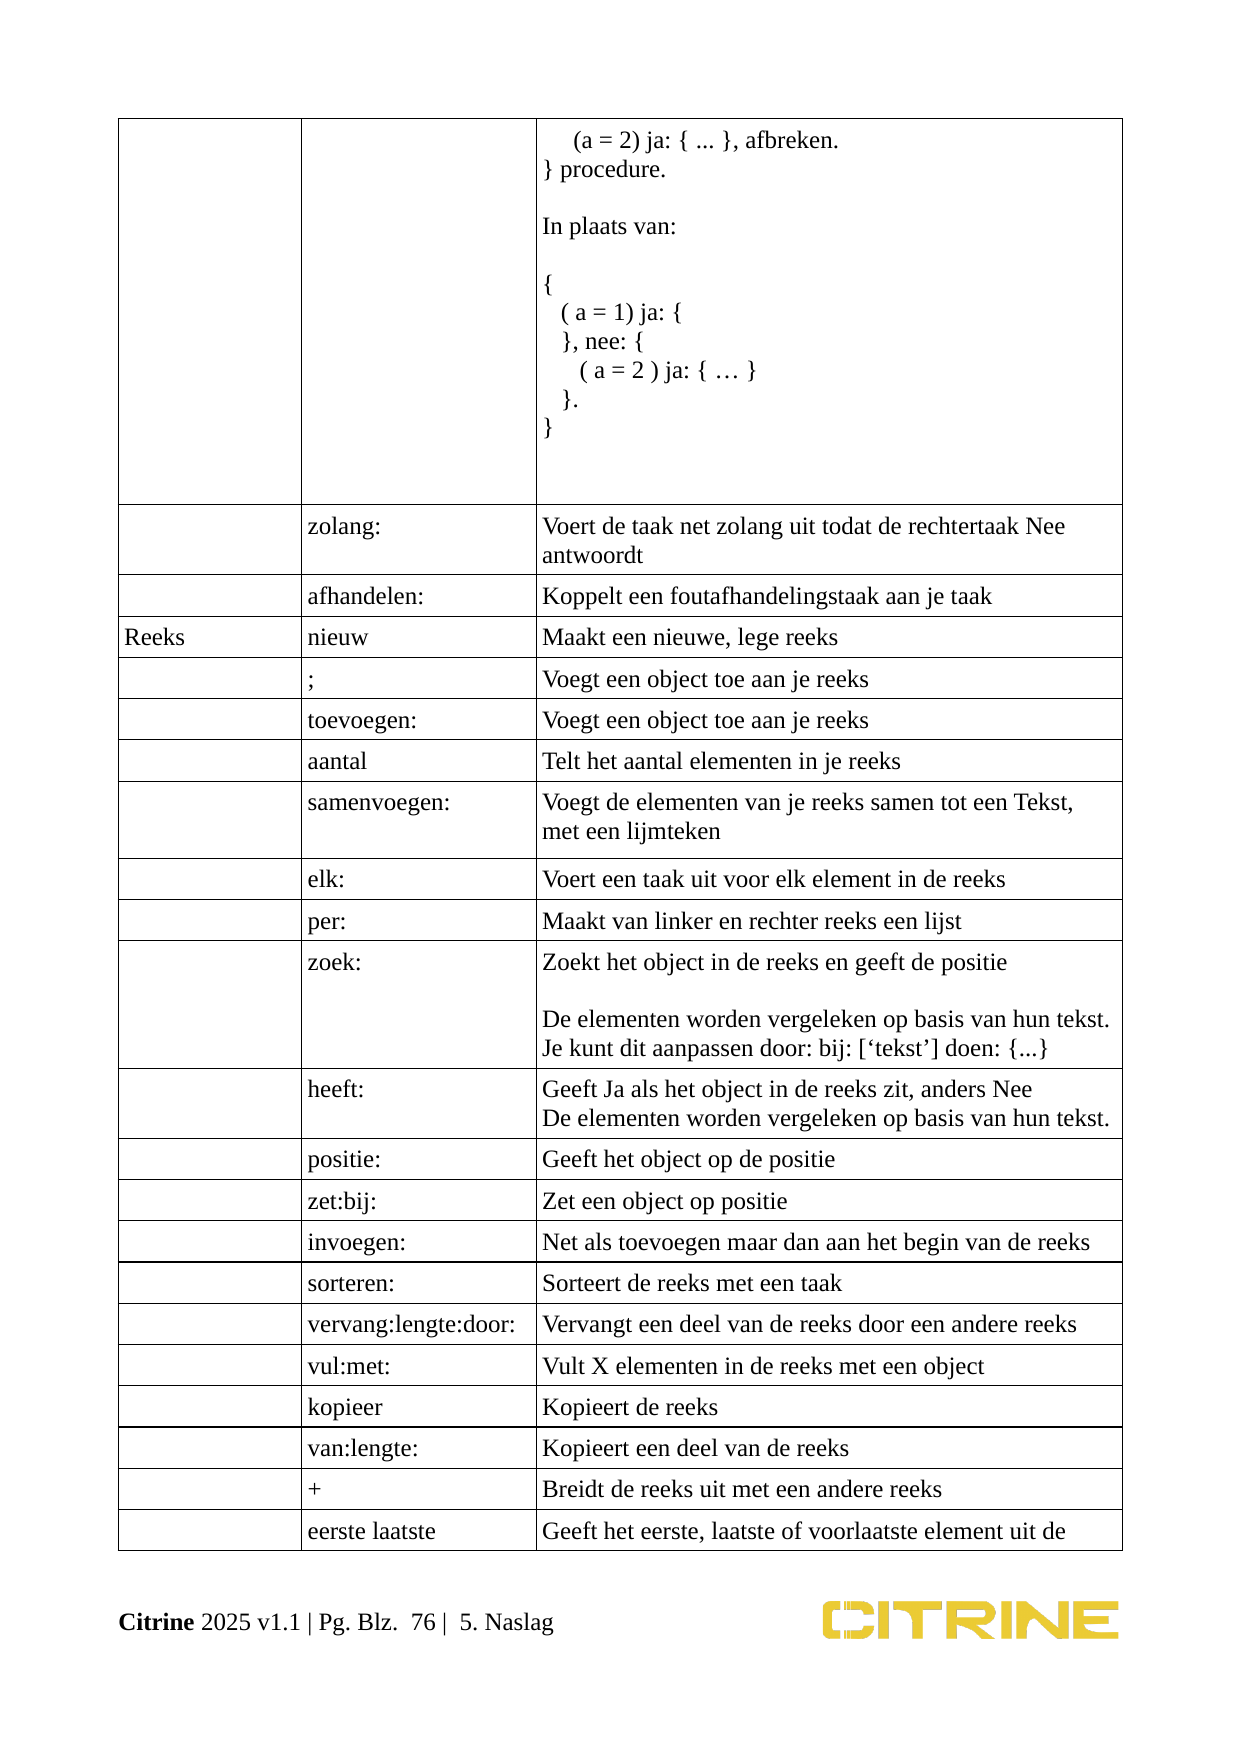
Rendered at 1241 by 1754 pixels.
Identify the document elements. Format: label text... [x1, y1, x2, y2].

table_cell [119, 1428, 301, 1468]
table_cell [119, 1510, 301, 1550]
table_cell zoek: [302, 941, 536, 1068]
table_cell vervang:lengte:door: [302, 1304, 536, 1344]
table_cell [119, 1469, 301, 1509]
table_cell Kopieert een deel van de reeks [537, 1428, 1122, 1468]
table_cell aantal [302, 740, 536, 781]
table_cell [119, 740, 301, 781]
table_cell vul:met: [302, 1345, 536, 1385]
table_cell Geeft het object op de positie [537, 1139, 1122, 1179]
table_cell Maakt van linker en rechter reeks een lijst [537, 900, 1122, 940]
table_cell per: [302, 900, 536, 940]
table_cell Sorteert de reeks met een taak [537, 1263, 1122, 1303]
table_cell heeft: [302, 1069, 536, 1138]
table_cell afhandelen: [302, 575, 536, 616]
table_cell Telt het aantal elementen in je reeks [537, 740, 1122, 781]
table_cell Voert een taak uit voor elk element in de reeks [537, 859, 1122, 899]
table_cell [119, 1069, 301, 1138]
table_cell toevoegen: [302, 699, 536, 739]
table_cell [119, 859, 301, 899]
table_cell ; [302, 658, 536, 698]
table_cell Breidt de reeks uit met een andere reeks [537, 1469, 1122, 1509]
table_cell [119, 782, 301, 858]
table_cell [119, 1263, 301, 1303]
table_cell (a = 2) ja: { ... }, afbreken. } procedure. In plaats van: { ( a = 1) ja: { }, nee: { ( a = 2 ) ja: { … } }. } [537, 119, 1122, 504]
table_cell Geeft Ja als het object in de reeks zit, anders Nee De elementen worden vergeleken op basis van hun tekst. [537, 1069, 1122, 1138]
table_cell Maakt een nieuwe, lege reeks [537, 617, 1122, 657]
table_cell nieuw [302, 617, 536, 657]
table_cell [119, 505, 301, 574]
table_cell [119, 1139, 301, 1179]
picture [822, 1601, 1119, 1639]
table_cell eerste laatste [302, 1510, 536, 1550]
table_cell Zoekt het object in de reeks en geeft de positie De elementen worden vergeleken op basis van hun tekst. Je kunt dit aanpassen door: bij: [‘tekst’] doen: {...} [537, 941, 1122, 1068]
table_cell zet:bij: [302, 1180, 536, 1220]
table_cell kopieer [302, 1386, 536, 1426]
table_cell positie: [302, 1139, 536, 1179]
table_cell [119, 941, 301, 1068]
table_cell van:lengte: [302, 1428, 536, 1468]
table_cell Kopieert de reeks [537, 1386, 1122, 1426]
table_cell zolang: [302, 505, 536, 574]
table_cell [119, 1304, 301, 1344]
table_cell Voegt een object toe aan je reeks [537, 699, 1122, 739]
table_cell Voegt de elementen van je reeks samen tot een Tekst, met een lijmteken [537, 782, 1122, 858]
table_cell Voert de taak net zolang uit todat de rechtertaak Nee antwoordt [537, 505, 1122, 574]
table_cell Geeft het eerste, laatste of voorlaatste element uit de [537, 1510, 1122, 1550]
table_cell sorteren: [302, 1263, 536, 1303]
table_cell samenvoegen: [302, 782, 536, 858]
table_cell Koppelt een foutafhandelingstaak aan je taak [537, 575, 1122, 616]
table_cell Voegt een object toe aan je reeks [537, 658, 1122, 698]
table_cell Vult X elementen in de reeks met een object [537, 1345, 1122, 1385]
table_cell [119, 1386, 301, 1426]
table_cell Reeks [119, 617, 301, 657]
table_cell [302, 119, 536, 504]
table_cell elk: [302, 859, 536, 899]
table_cell Net als toevoegen maar dan aan het begin van de reeks [537, 1221, 1122, 1261]
table_cell [119, 699, 301, 739]
table_cell [119, 1345, 301, 1385]
table_cell + [302, 1469, 536, 1509]
table_cell [119, 575, 301, 616]
table_cell [119, 119, 301, 504]
table_cell [119, 658, 301, 698]
table_cell Vervangt een deel van de reeks door een andere reeks [537, 1304, 1122, 1344]
table_cell Zet een object op positie [537, 1180, 1122, 1220]
table_cell [119, 1221, 301, 1261]
table_cell invoegen: [302, 1221, 536, 1261]
table_cell [119, 900, 301, 940]
table_cell [119, 1180, 301, 1220]
